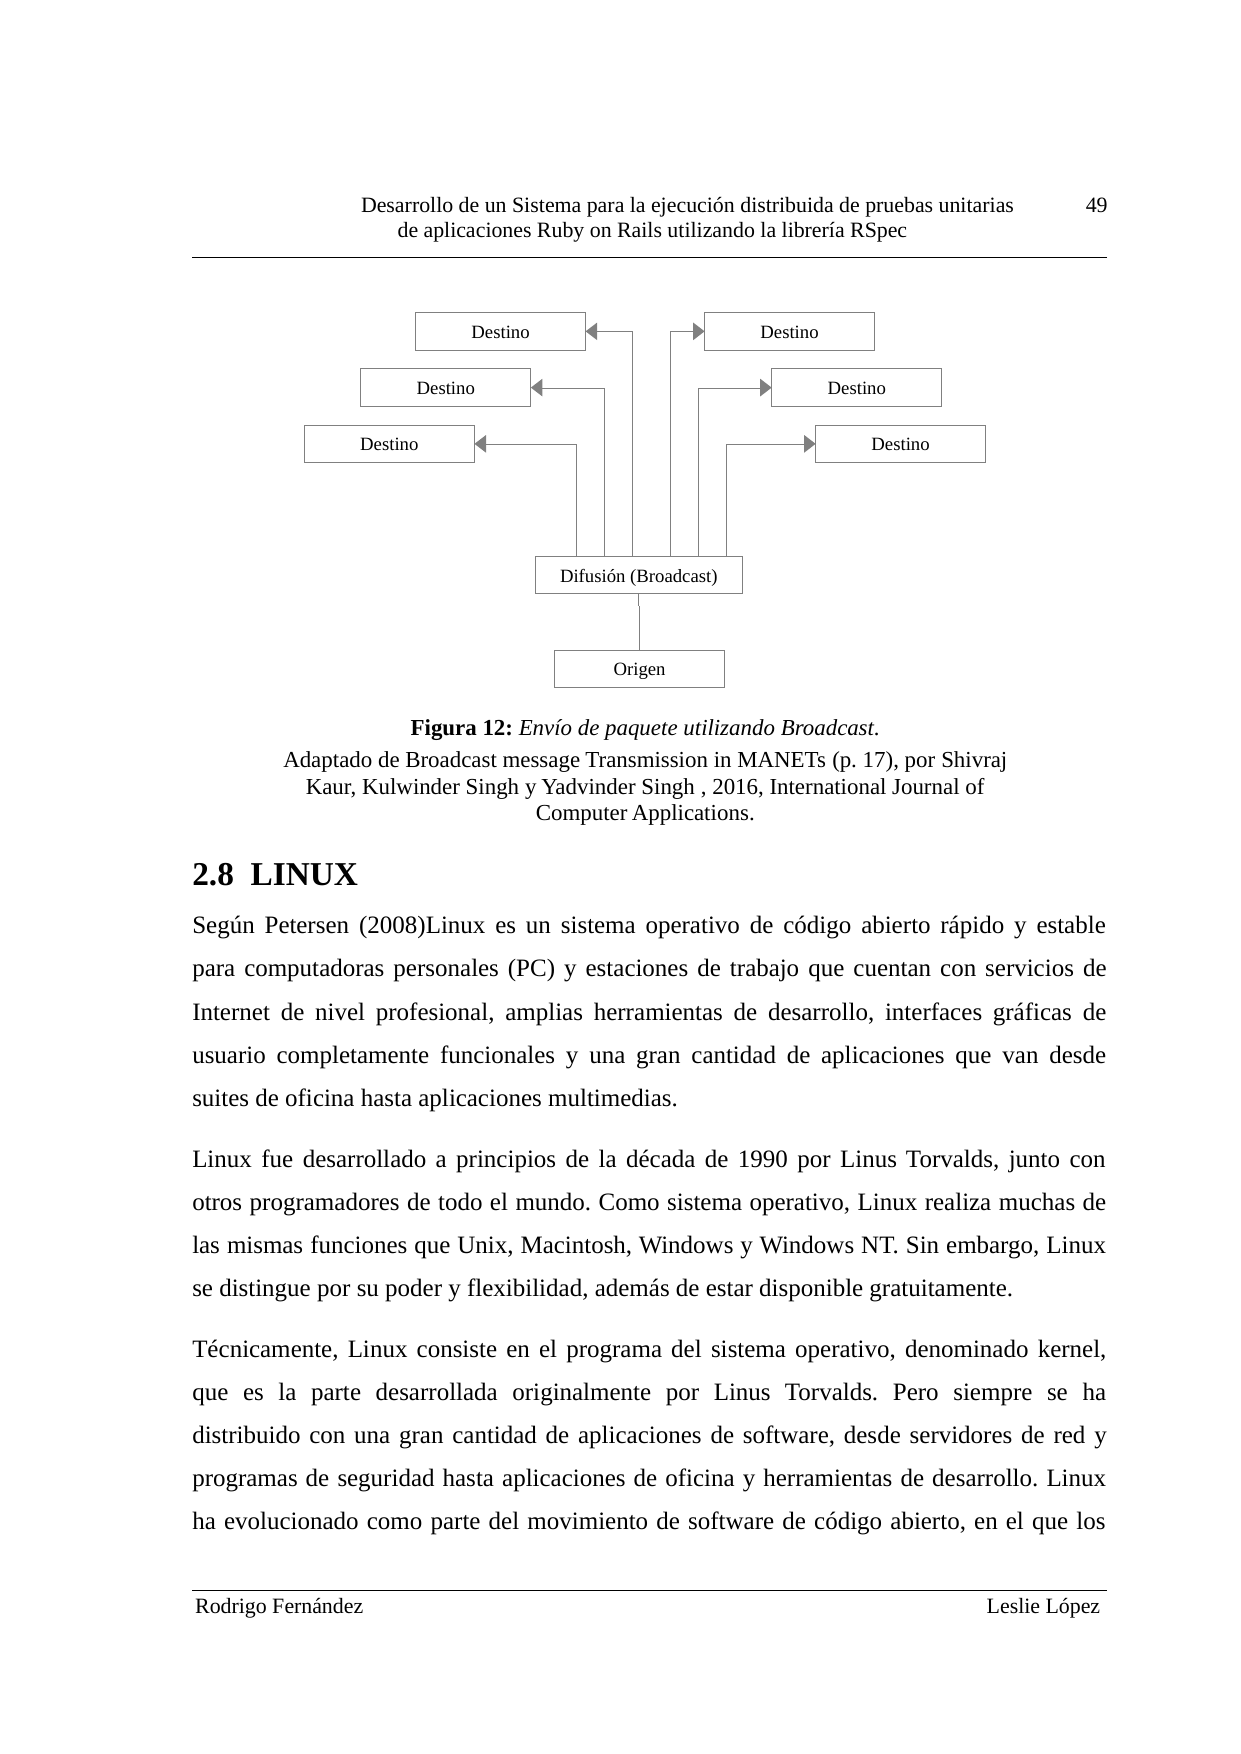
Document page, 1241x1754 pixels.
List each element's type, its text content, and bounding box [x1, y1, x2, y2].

text Técnicamente, Linux consiste en el programa del sistema operativo, denominado kernel, que es la parte desarrollada originalmente por Linus Torvalds. Pero siempre se ha distribuido con una gran cantidad de aplicaciones de software, desde servidores de red y programas de seguridad hasta aplicaciones de oficina y herramientas de desarrollo. Linux ha evolucionado como parte del movimiento de software de código abierto, en el que los [192, 1334, 1107, 1535]
text Según Petersen (2008)Linux es un sistema operativo de código abierto rápido y estable para computadoras personales (PC) y estaciones de trabajo que cuentan con servicios de Internet de nivel profesional, amplias herramientas de desarrollo, interfaces gráficas de usuario completamente funcionales y una gran cantidad de aplicaciones que van desde suites de oficina hasta aplicaciones multimedias. [192, 910, 1107, 1112]
subtitle Linux [192, 854, 1107, 893]
text Linux fue desarrollado a principios de la década de 1990 por Linus Torvalds, junto con otros programadores de todo el mundo. Como sistema operativo, Linux realiza muchas de las mismas funciones que Unix, Macintosh, Windows y Windows NT. Sin embargo, Linux se distingue por su poder y flexibilidad, además de estar disponible gratuitamente. [192, 1144, 1107, 1302]
text Figura 12: Envío de paquete utilizando Broadcast. [257, 714, 1033, 741]
text Adaptado de Broadcast message Transmission in MANETs (p. 17), por Shivraj Kaur, Kulwinder Singh y Yadvinder Singh , 2016, International Journal of Computer Applications. [257, 746, 1033, 826]
